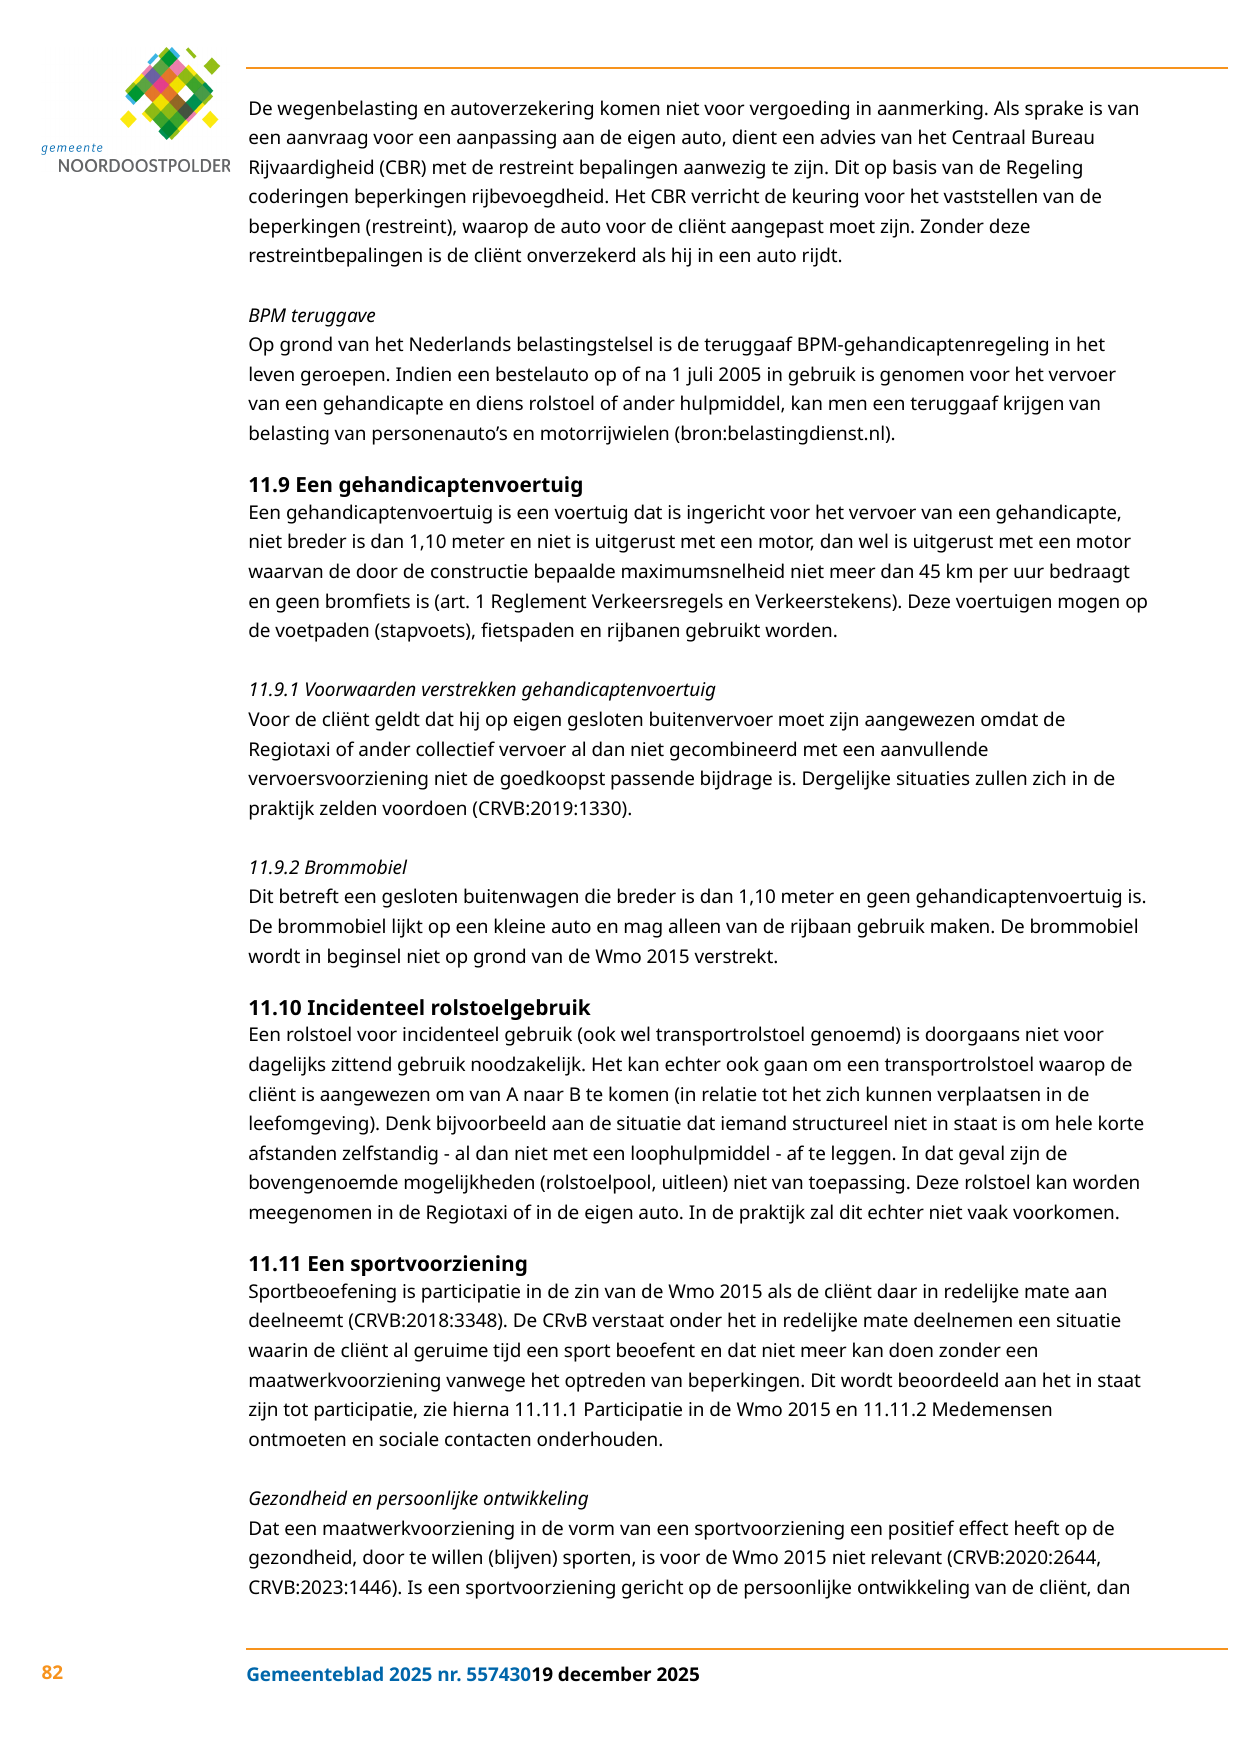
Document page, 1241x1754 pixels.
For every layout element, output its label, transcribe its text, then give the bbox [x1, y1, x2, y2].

text 11.11 Een sportvoorziening [248, 1249, 1152, 1278]
text 11.10 Incidenteel rolstoelgebruik [248, 993, 1152, 1022]
text 11.9.1 Voorwaarden verstrekken gehandicaptenvoertuig [248, 677, 1152, 702]
text Op grond van het Nederlands belastingstelsel is de teruggaaf BPM-gehandicaptenregeling in het leven geroepen. Indien een bestelauto op of na 1 juli 2005 in gebruik is genomen voor het vervoer van een gehandicapte en diens rolstoel of ander hulpmiddel, kan men een teruggaaf krijgen van belasting van personenauto’s en motorrijwielen (bron:belastingdienst.nl). [248, 331, 1152, 446]
text Een gehandicaptenvoertuig is een voertuig dat is ingericht voor het vervoer van een gehandicapte, niet breder is dan 1,10 meter en niet is uitgerust met een motor, dan wel is uitgerust met een motor waarvan de door de constructie bepaalde maximumsnelheid niet meer dan 45 km per uur bedraagt en geen bromfiets is (art. 1 Reglement Verkeersregels en Verkeerstekens). Deze voertuigen mogen op de voetpaden (stapvoets), fietspaden en rijbanen gebruikt worden. [248, 499, 1152, 643]
text Sportbeoefening is participatie in de zin van de Wmo 2015 als de cliënt daar in redelijke mate aan deelneemt (CRVB:2018:3348). De CRvB verstaat onder het in redelijke mate deelnemen een situatie waarin de cliënt al geruime tijd een sport beoefent en dat niet meer kan doen zonder een maatwerkvoorziening vanwege het optreden van beperkingen. Dit wordt beoordeeld aan het in staat zijn tot participatie, zie hierna 11.11.1 Participatie in de Wmo 2015 en 11.11.2 Medemensen ontmoeten en sociale contacten onderhouden. [248, 1278, 1152, 1452]
text De wegenbelasting en autoverzekering komen niet voor vergoeding in aanmerking. Als sprake is van een aanvraag voor een aanpassing aan de eigen auto, dient een advies van het Centraal Bureau Rijvaardigheid (CBR) met de restreint bepalingen aanwezig te zijn. Dit op basis van de Regeling coderingen beperkingen rijbevoegdheid. Het CBR verricht de keuring voor het vaststellen van de beperkingen (restreint), waarop de auto voor de cliënt aangepast moet zijn. Zonder deze restreintbepalingen is de cliënt onverzekerd als hij in een auto rijdt. [248, 95, 1152, 268]
text Dat een maatwerkvoorziening in de vorm van een sportvoorziening een positief effect heeft op de gezondheid, door te willen (blijven) sporten, is voor de Wmo 2015 niet relevant (CRVB:2020:2644, CRVB:2023:1446). Is een sportvoorziening gericht op de persoonlijke ontwikkeling van de cliënt, dan [248, 1515, 1152, 1599]
text Gezondheid en persoonlijke ontwikkeling [248, 1485, 1152, 1511]
text Een rolstoel voor incidenteel gebruik (ook wel transportrolstoel genoemd) is doorgaans niet voor dagelijks zittend gebruik noodzakelijk. Het kan echter ook gaan om een transportrolstoel waarop de cliënt is aangewezen om van A naar B te komen (in relatie tot het zich kunnen verplaatsen in de leefomgeving). Denk bijvoorbeeld aan de situatie dat iemand structureel niet in staat is om hele korte afstanden zelfstandig - al dan niet met een loophulpmiddel - af te leggen. In dat geval zijn de bovengenoemde mogelijkheden (rolstoelpool, uitleen) niet van toepassing. Deze rolstoel kan worden meegenomen in de Regiotaxi of in de eigen auto. In de praktijk zal dit echter niet vaak voorkomen. [248, 1022, 1152, 1225]
text BPM teruggave [248, 302, 1152, 328]
text Voor de cliënt geldt dat hij op eigen gesloten buitenvervoer moet zijn aangewezen omdat de Regiotaxi of ander collectief vervoer al dan niet gecombineerd met een aanvullende vervoersvoorziening niet de goedkoopst passende bijdrage is. Dergelijke situaties zullen zich in de praktijk zelden voordoen (CRVB:2019:1330). [248, 706, 1152, 821]
text Dit betreft een gesloten buitenwagen die breder is dan 1,10 meter en geen gehandicaptenvoertuig is. De brommobiel lijkt op een kleine auto en mag alleen van de rijbaan gebruik maken. De brommobiel wordt in beginsel niet op grond van de Wmo 2015 verstrekt. [248, 884, 1152, 968]
text 11.9 Een gehandicaptenvoertuig [248, 471, 1152, 499]
text 11.9.2 Brommobiel [248, 854, 1152, 880]
picture [41, 47, 231, 172]
